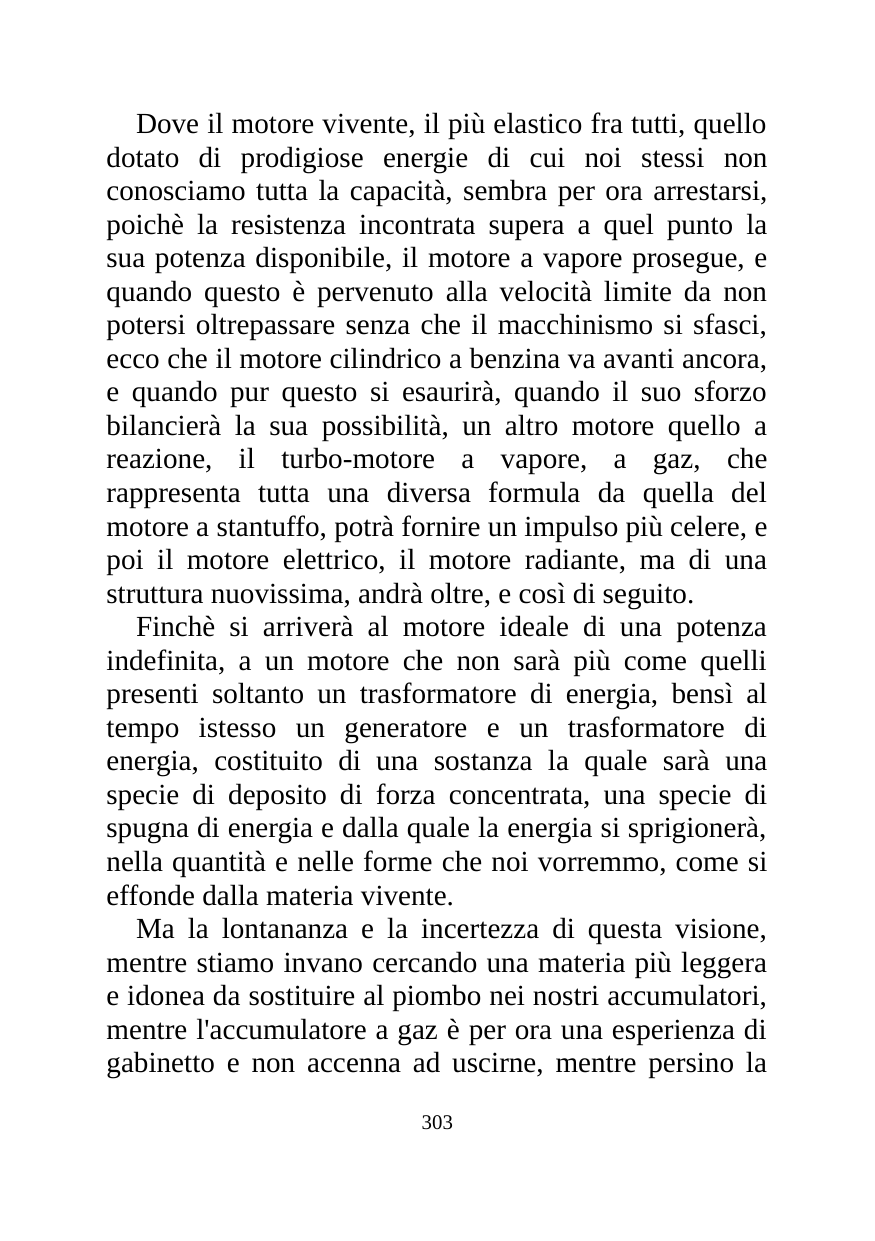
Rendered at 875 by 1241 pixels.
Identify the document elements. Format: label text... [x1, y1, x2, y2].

text Dove il motore vivente, il più elastico fra tutti, quello dotato di prodigiose energie di cui noi stessi non conosciamo tutta la capacità, sembra per ora arrestarsi, poichè la resistenza incontrata supera a quel punto la sua potenza disponibile, il motore a vapore prosegue, e quando questo è pervenuto alla velocità limite da non potersi oltrepassare senza che il macchinismo si sfasci, ecco che il motore cilindrico a benzina va avanti ancora, e quando pur questo si esaurirà, quando il suo sforzo bilancierà la sua possibilità, un altro motore quello a reazione, il turbo-motore a vapore, a gaz, che rappresenta tutta una diversa formula da quella del motore a stantuffo, potrà fornire un impulso più celere, e poi il motore elettrico, il motore radiante, ma di una struttura nuovissima, andrà oltre, e così di seguito. [106, 106, 768, 609]
text Ma la lontananza e la incertezza di questa visione, mentre stiamo invano cercando una materia più leggera e idonea da sostituire al piombo nei nostri accumulatori, mentre l'accumulatore a gaz è per ora una esperienza di gabinetto e non accenna ad uscirne, mentre persino la [106, 911, 768, 1079]
text Finchè si arriverà al motore ideale di una potenza indefinita, a un motore che non sarà più come quelli presenti soltanto un trasformatore di energia, bensì al tempo istesso un generatore e un trasformatore di energia, costituito di una sostanza la quale sarà una specie di deposito di forza concentrata, una specie di spugna di energia e dalla quale la energia si sprigionerà, nella quantità e nelle forme che noi vorremmo, come si effonde dalla materia vivente. [106, 609, 768, 911]
